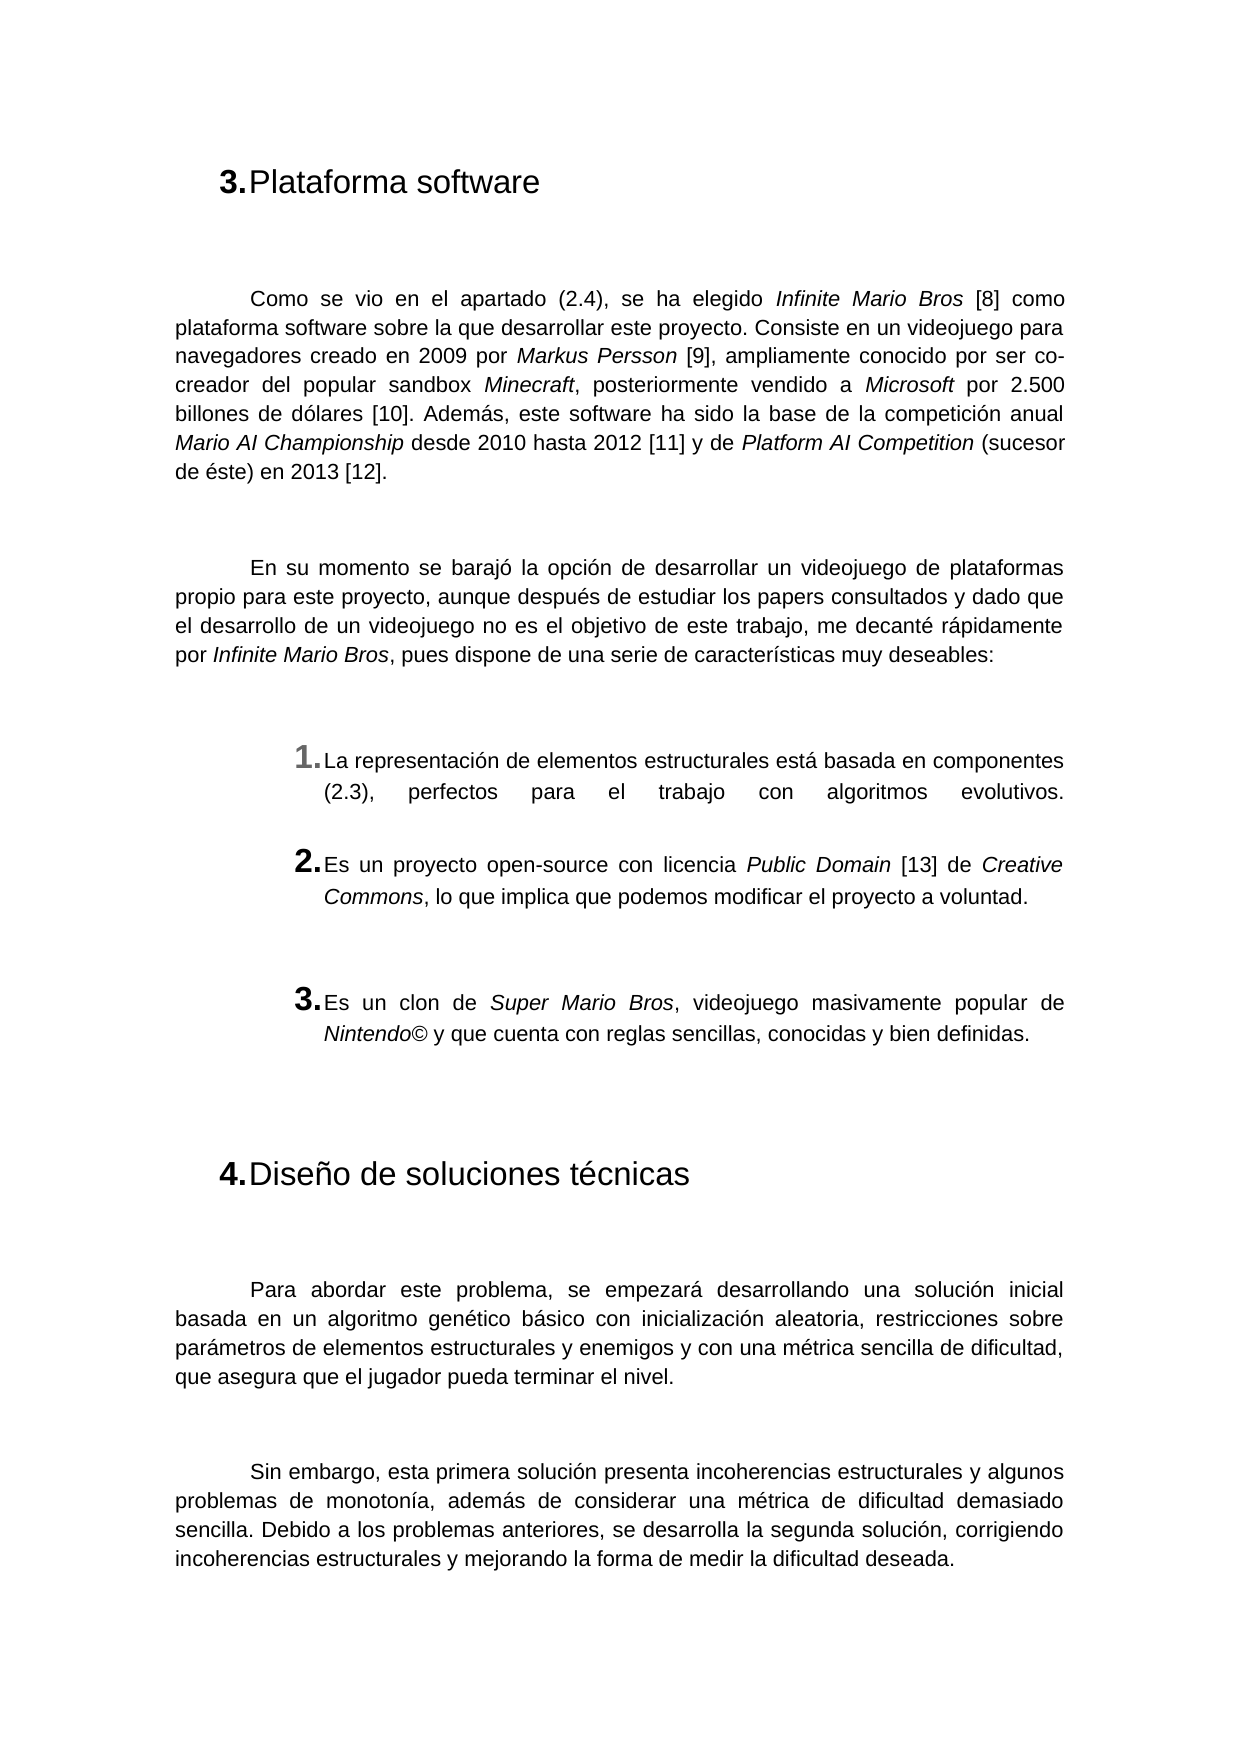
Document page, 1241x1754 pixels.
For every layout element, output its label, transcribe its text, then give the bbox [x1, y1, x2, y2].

text Como se vio en el apartado (2.4), se ha elegido Infinite Mario Bros [8] como plataforma software sobre la que desarrollar este proyecto. Consiste en un videojuego para navegadores creado en 2009 por Markus Persson [9], ampliamente conocido por ser co-creador del popular sandbox Minecraft, posteriormente vendido a Microsoft por 2.500 billones de dólares [10]. Además, este software ha sido la base de la competición anual Mario AI Championship desde 2010 hasta 2012 [11] y de Platform AI Competition (sucesor de éste) en 2013 [12]. [175, 286, 1065, 484]
text Para abordar este problema, se empezará desarrollando una solución inicial basada en un algoritmo genético básico con inicialización aleatoria, restricciones sobre parámetros de elementos estructurales y enemigos y con una métrica sencilla de dificultad, que asegura que el jugador pueda terminar el nivel. [175, 1277, 1065, 1389]
subtitle Plataforma software [219, 162, 1065, 201]
text En su momento se barajó la opción de desarrollar un videojuego de plataformas propio para este proyecto, aunque después de estudiar los papers consultados y dado que el desarrollo de un videojuego no es el objetivo de este trabajo, me decanté rápidamente por Infinite Mario Bros, pues dispone de una serie de características muy deseables: [175, 554, 1065, 667]
subtitle Diseño de soluciones técnicas [219, 1154, 1065, 1192]
list La representación de elementos estructurales está basada en componentes (2.3), perfectos para el trabajo con algoritmos evolutivos. [294, 737, 1065, 837]
list Es un proyecto open-source con licencia Public Domain [13] de Creative Commons, lo que implica que podemos modificar el proyecto a voluntad. [294, 841, 1065, 909]
text Sin embargo, esta primera solución presenta incoherencias estructurales y algunos problemas de monotonía, además de considerar una métrica de dificultad demasiado sencilla. Debido a los problemas anteriores, se desarrolla la segunda solución, corrigiendo incoherencias estructurales y mejorando la forma de medir la dificultad deseada. [175, 1459, 1065, 1571]
list Es un clon de Super Mario Bros, videojuego masivamente popular de Nintendo© y que cuenta con reglas sencillas, conocidas y bien definidas. [294, 979, 1065, 1046]
